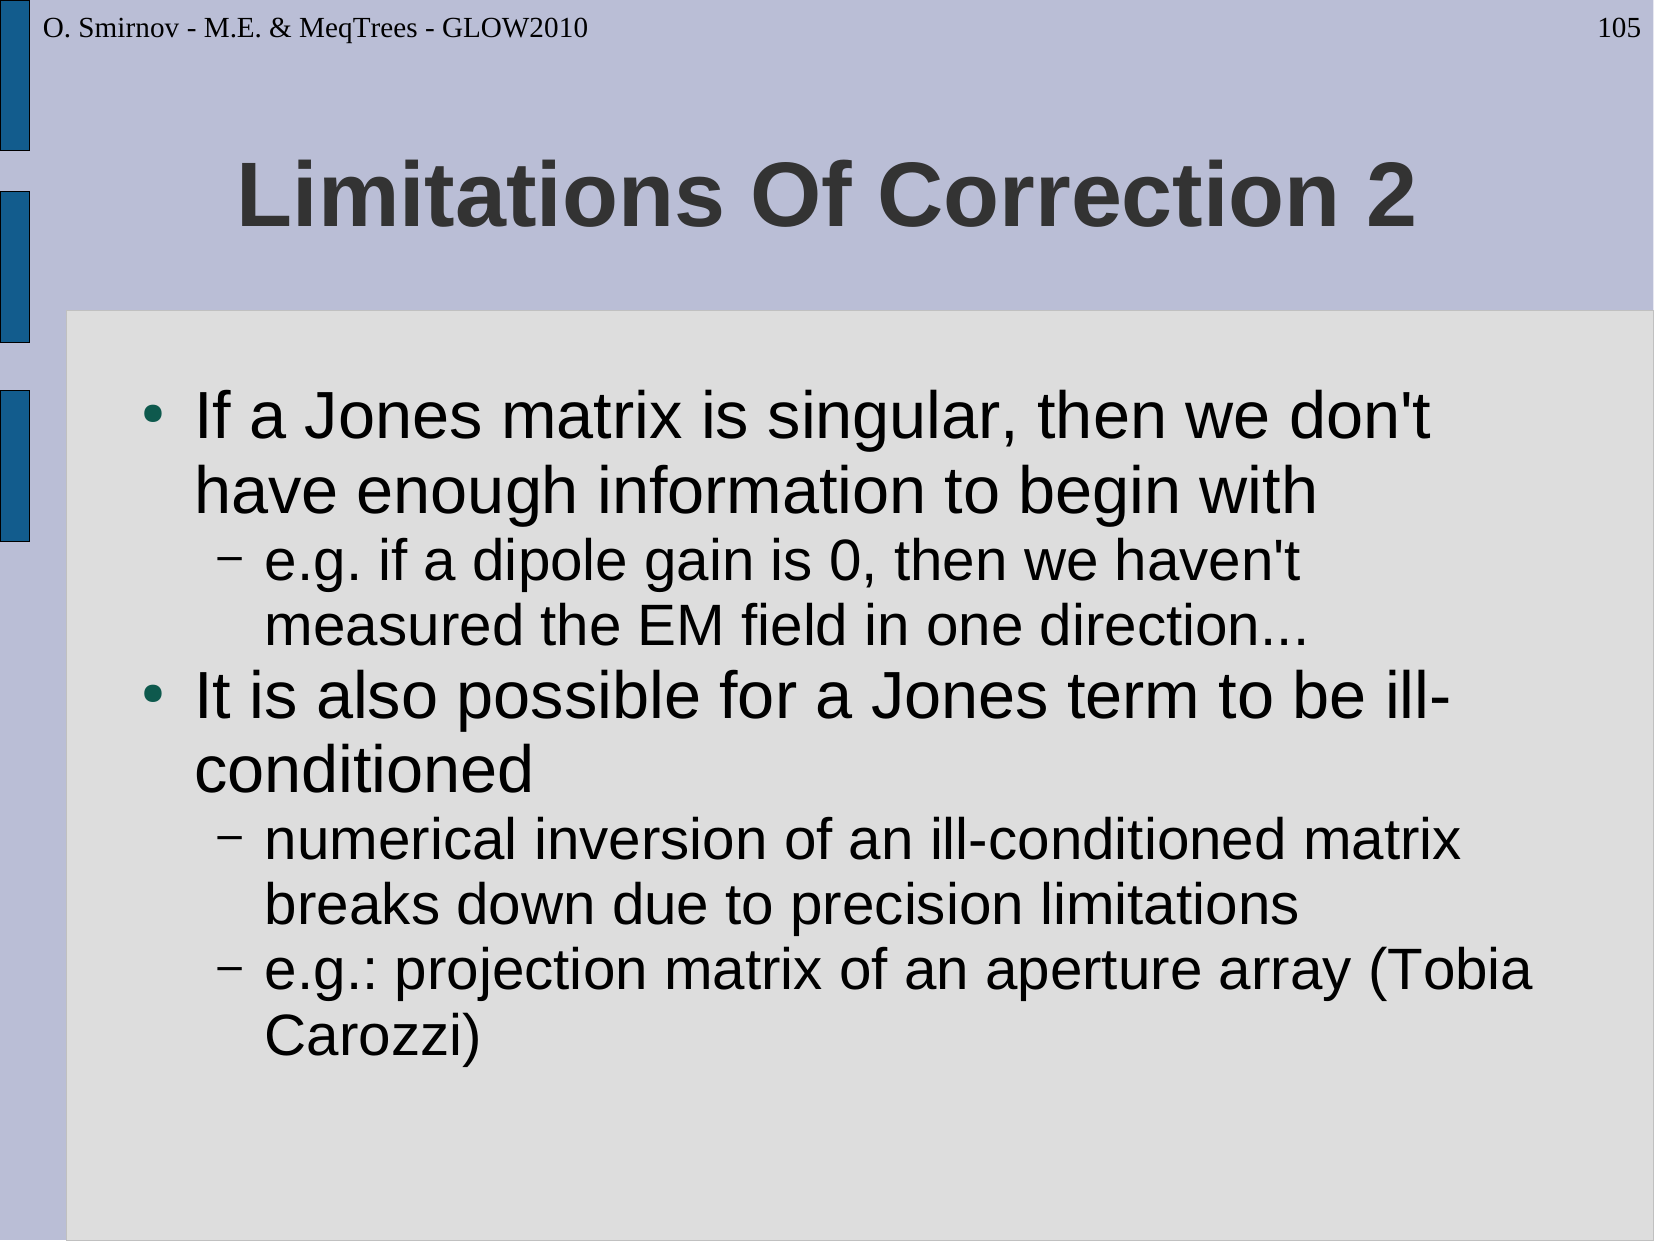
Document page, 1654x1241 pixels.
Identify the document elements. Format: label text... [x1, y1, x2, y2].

title Limitations Of Correction 2 [121, 91, 1534, 299]
list If a Jones matrix is singular, then we don't have enough information to begin with e.g. if a dipole gain is 0, then we haven't measured the EM field in one direction... It is also possible for a Jones term to be ill-conditioned numerical inversion of an ill-conditioned matrix breaks down due to precision limitations e.g.: projection matrix of an aperture array (Tobia Carozzi) [123, 378, 1536, 1068]
